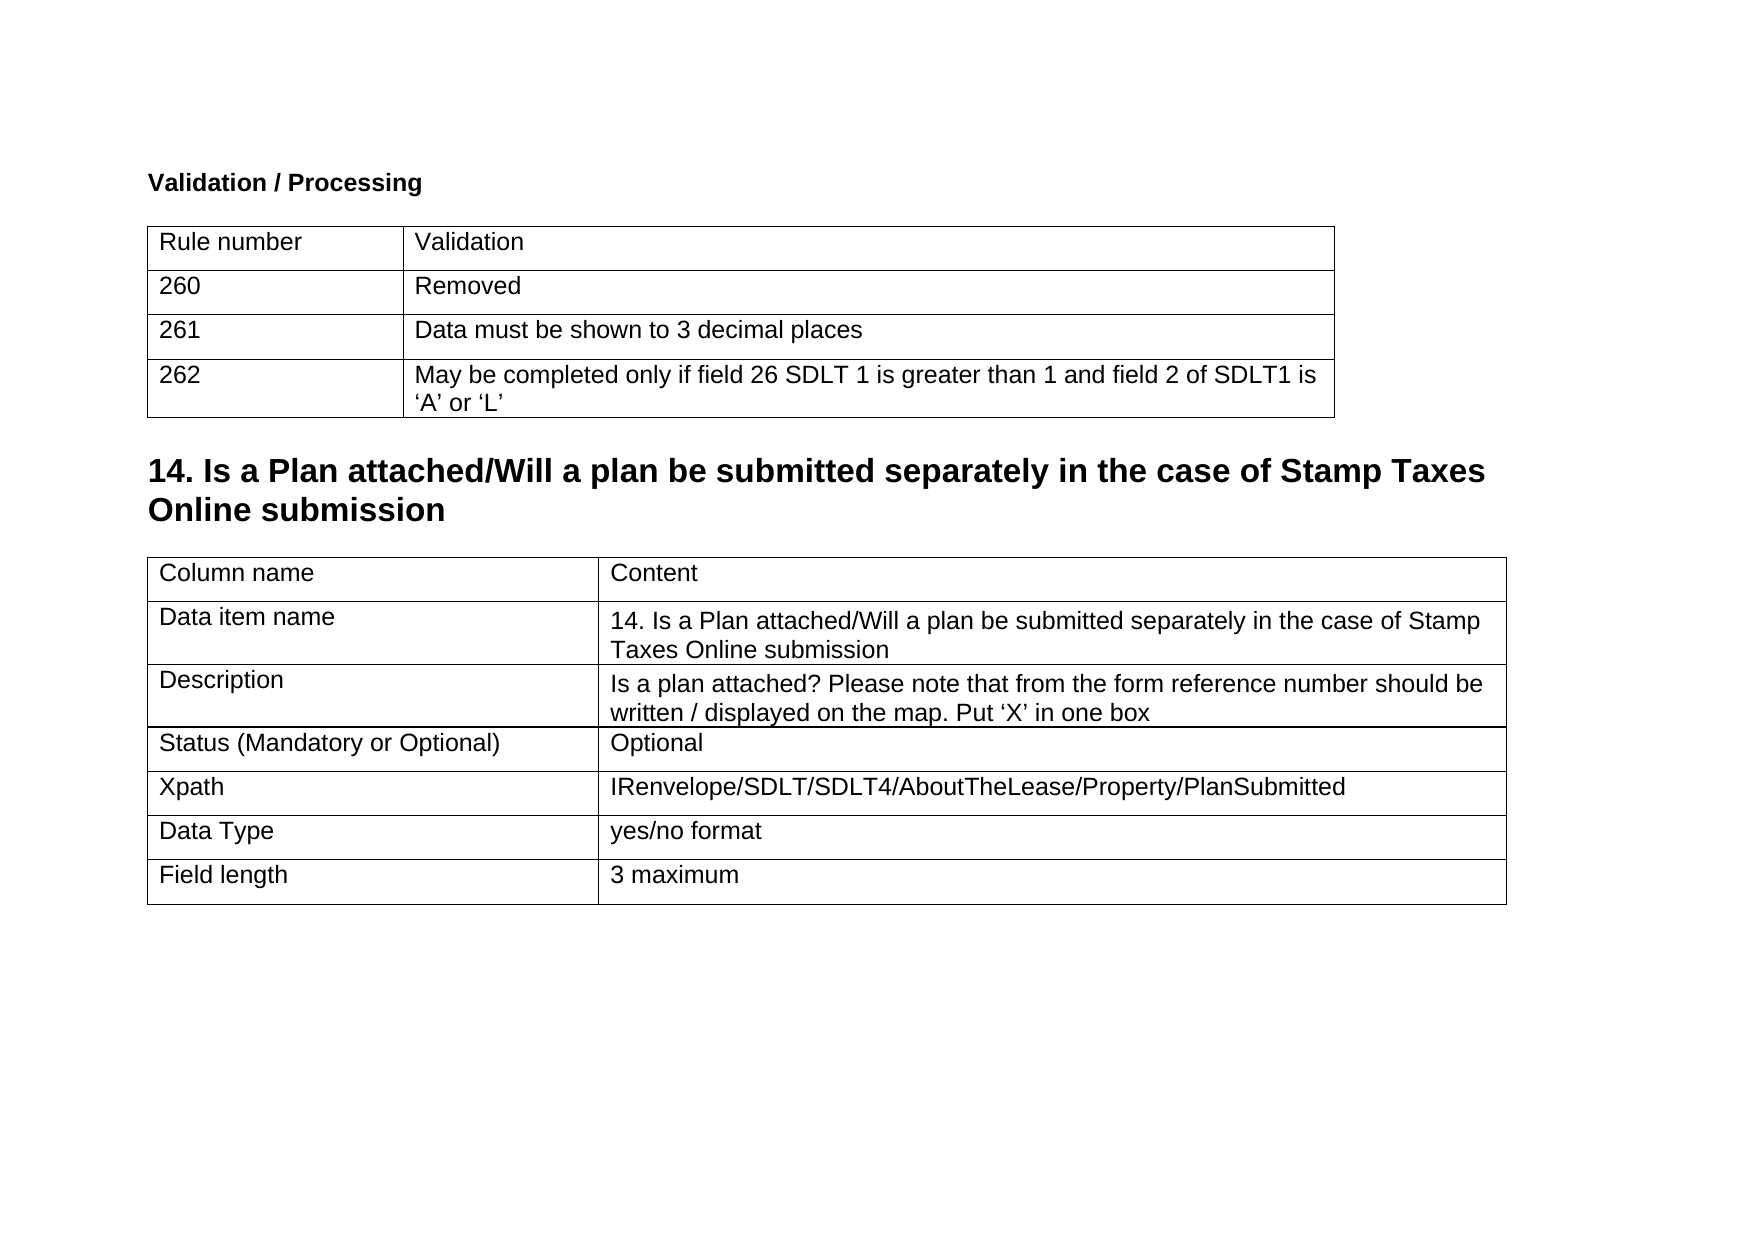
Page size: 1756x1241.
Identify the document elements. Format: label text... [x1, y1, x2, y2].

table_cell Data item name [148, 602, 598, 664]
table_cell Removed [404, 271, 1334, 314]
subtitle Validation / Processing [148, 168, 1515, 197]
table_cell Is a plan attached? Please note that from the form reference number should be written / displayed on the map. Put ‘X’ in one box [599, 665, 1506, 726]
table_cell Description [148, 665, 598, 726]
table_cell Status (Mandatory or Optional) [148, 728, 598, 771]
table_cell Field length [148, 860, 598, 903]
subtitle 14. Is a Plan attached/Will a plan be submitted separately in the case of Stamp Taxes Online submission [148, 451, 1515, 528]
table_cell 262 [148, 360, 403, 417]
table_header Validation [404, 227, 1334, 270]
table_cell Xpath [148, 772, 598, 815]
table_cell 3 maximum [599, 860, 1506, 903]
table_cell May be completed only if field 26 SDLT 1 is greater than 1 and field 2 of SDLT1 is ‘A’ or ‘L’ [404, 360, 1334, 417]
table_header Column name [148, 558, 598, 601]
table_cell Data Type [148, 816, 598, 859]
table_cell 261 [148, 315, 403, 359]
table_cell Data must be shown to 3 decimal places [404, 315, 1334, 359]
table_cell IRenvelope/SDLT/SDLT4/AboutTheLease/Property/PlanSubmitted [599, 772, 1506, 815]
table_cell 14. Is a Plan attached/Will a plan be submitted separately in the case of Stamp Taxes Online submission [599, 602, 1506, 664]
table_cell yes/no format [599, 816, 1506, 859]
table_cell 260 [148, 271, 403, 314]
table_cell Optional [599, 728, 1506, 771]
table_header Content [599, 558, 1506, 601]
table_header Rule number [148, 227, 403, 270]
